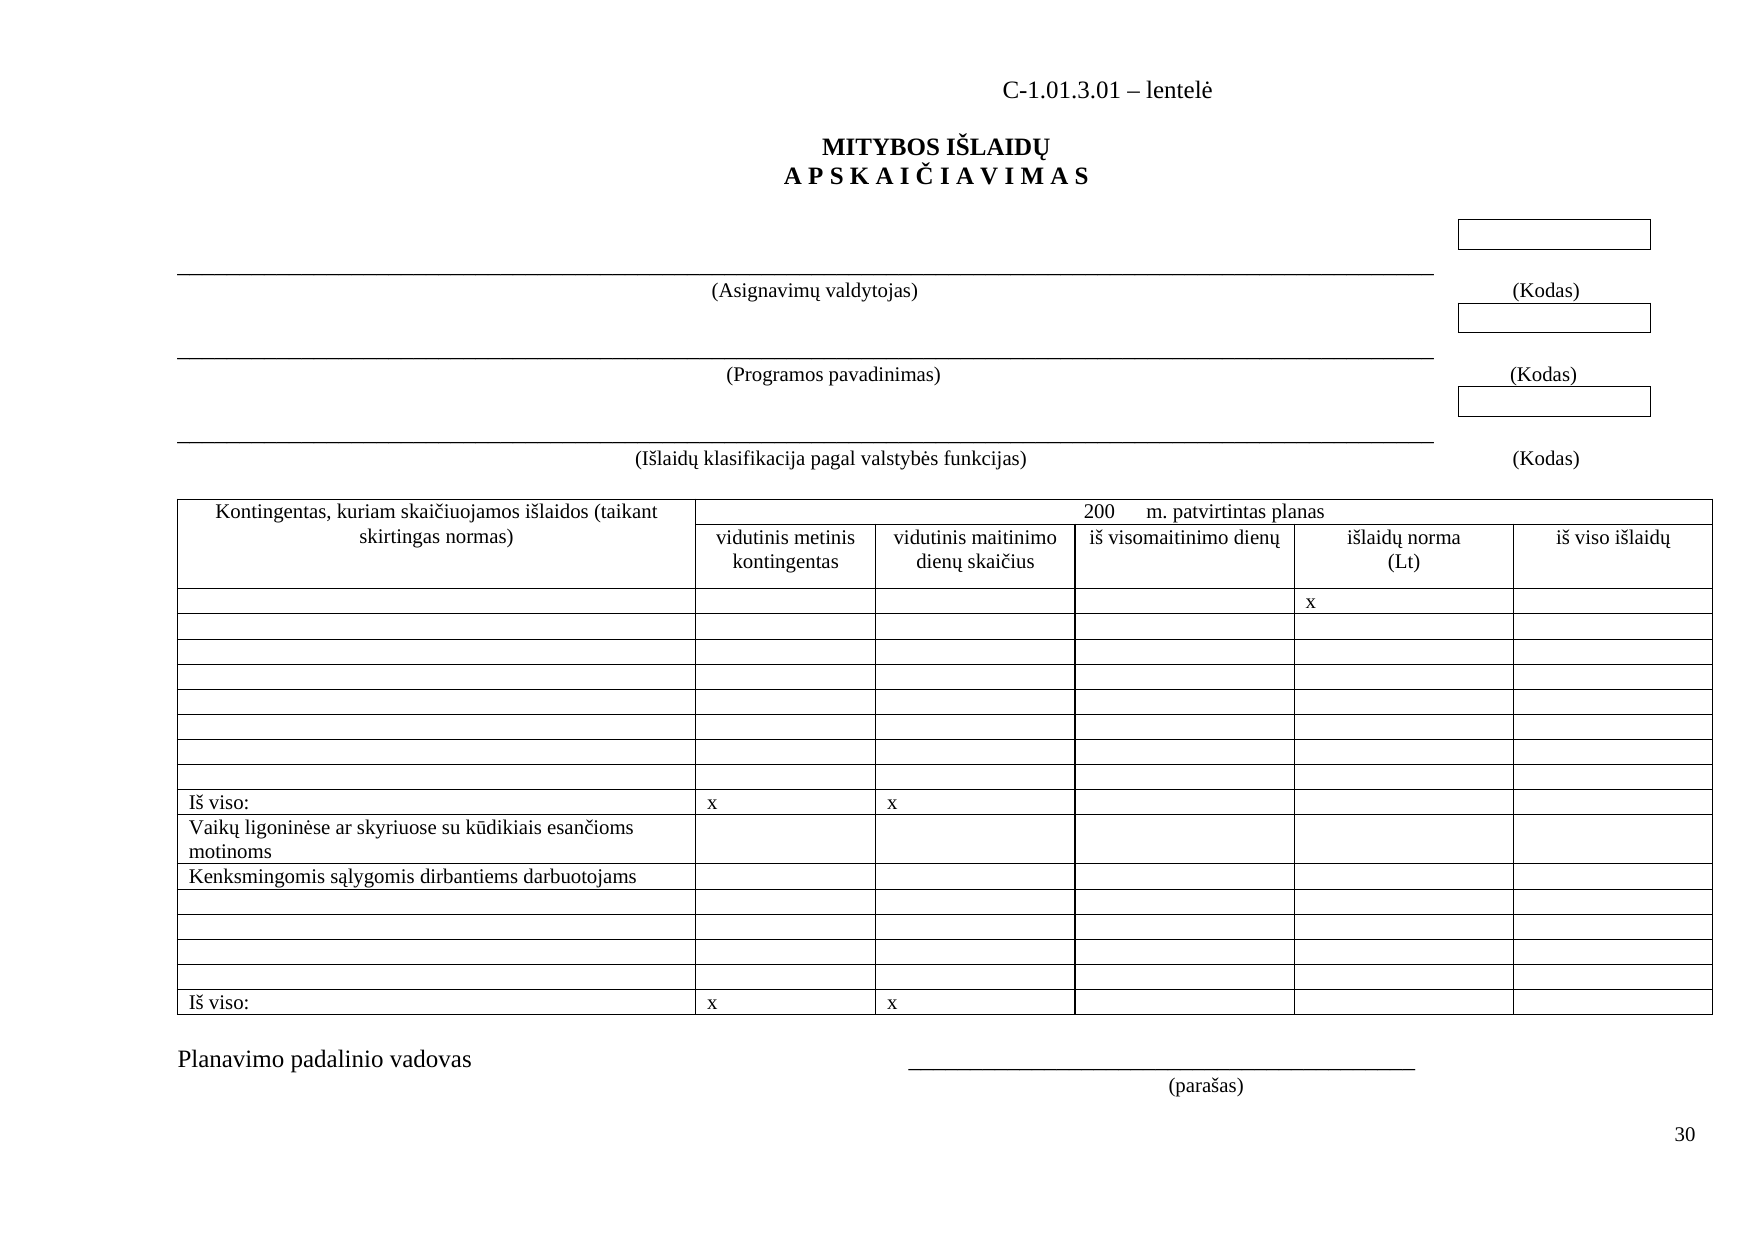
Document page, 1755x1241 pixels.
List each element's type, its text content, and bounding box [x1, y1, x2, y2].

table_header 200 m. patvirtintas planas [696, 500, 1712, 523]
text (Asignavimų valdytojas) (Kodas) [177, 278, 1695, 302]
table_cell Iš viso: [178, 990, 695, 1014]
table_cell [1295, 790, 1513, 814]
table_cell [876, 690, 1074, 714]
table_cell [1295, 915, 1513, 939]
table_cell [1514, 765, 1712, 789]
table_cell [876, 915, 1074, 939]
table_cell [696, 640, 875, 663]
table_cell [1514, 915, 1712, 939]
table_cell [1295, 614, 1513, 638]
table_cell [1076, 765, 1294, 789]
table_header [1459, 387, 1650, 416]
table_cell x [696, 990, 875, 1014]
table_cell [1295, 665, 1513, 689]
table_cell [696, 614, 875, 638]
table_cell [1514, 740, 1712, 764]
table_cell [876, 589, 1074, 613]
table_cell [696, 740, 875, 764]
table_cell [696, 940, 875, 964]
table_cell [1514, 640, 1712, 663]
table_cell [1076, 790, 1294, 814]
table_cell [1514, 940, 1712, 964]
table_cell [876, 765, 1074, 789]
table_cell x [876, 990, 1074, 1014]
table_cell [1076, 715, 1294, 739]
table_cell [1295, 940, 1513, 964]
table_header [1459, 304, 1650, 332]
table_cell [1076, 614, 1294, 638]
table_cell [1514, 614, 1712, 638]
table_cell [178, 765, 695, 789]
table_cell [1514, 864, 1712, 888]
table_cell [1514, 790, 1712, 814]
table_cell x [696, 790, 875, 814]
table_cell vidutinis metinis kontingentas [696, 525, 875, 588]
table_cell [178, 915, 695, 939]
table_cell [876, 740, 1074, 764]
table_cell [1295, 965, 1513, 989]
table_cell [876, 614, 1074, 638]
table_cell iš visomaitinimo dienų [1076, 525, 1294, 588]
table_cell [178, 715, 695, 739]
table_cell [1076, 890, 1294, 913]
table_cell [1076, 665, 1294, 689]
table_cell [876, 940, 1074, 964]
table_cell [1514, 965, 1712, 989]
table_header [1459, 220, 1650, 248]
table_cell [876, 890, 1074, 913]
table_cell [178, 940, 695, 964]
table_cell [1514, 890, 1712, 913]
table_cell [876, 815, 1074, 863]
table_cell [1076, 815, 1294, 863]
table_cell x [876, 790, 1074, 814]
text (Išlaidų klasifikacija pagal valstybės funkcijas) (Kodas) [177, 446, 1695, 470]
table_cell [696, 715, 875, 739]
text Planavimo padalinio vadovas [177, 1044, 1695, 1072]
table_cell [1076, 740, 1294, 764]
table_cell [1295, 864, 1513, 888]
table_cell [1514, 815, 1712, 863]
table_cell [1295, 690, 1513, 714]
text MITYBOS IŠLAIDŲ [177, 132, 1695, 161]
table_cell [178, 640, 695, 663]
table_cell išlaidų norma (Lt) [1295, 525, 1513, 588]
table_cell [178, 690, 695, 714]
table_cell [1295, 815, 1513, 863]
table_cell [876, 864, 1074, 888]
table_cell [1295, 890, 1513, 913]
table_cell [178, 665, 695, 689]
table_cell [876, 715, 1074, 739]
table_cell [696, 589, 875, 613]
table_cell vidutinis maitinimo dienų skaičius [876, 525, 1074, 588]
table_cell [876, 665, 1074, 689]
table_cell [1514, 990, 1712, 1014]
table_cell [1076, 940, 1294, 964]
table_cell [1295, 740, 1513, 764]
table_cell [876, 640, 1074, 663]
table_cell [178, 740, 695, 764]
table_cell Vaikų ligoninėse ar skyriuose su kūdikiais esančioms motinoms [178, 815, 695, 863]
table_cell [1295, 715, 1513, 739]
table_cell [1514, 690, 1712, 714]
table_header Kontingentas, kuriam skaičiuojamos išlaidos (taikant skirtingas normas) [178, 500, 695, 588]
table_cell [178, 614, 695, 638]
table_cell [696, 890, 875, 913]
table_cell Kenksmingomis sąlygomis dirbantiems darbuotojams [178, 864, 695, 888]
table_cell [1295, 640, 1513, 663]
table_cell [1076, 589, 1294, 613]
table_cell iš viso išlaidų [1514, 525, 1712, 588]
table_cell [696, 915, 875, 939]
text (Programos pavadinimas) (Kodas) [177, 362, 1695, 386]
table_cell [696, 965, 875, 989]
table_cell [696, 864, 875, 888]
text C-1.01.3.01 – lentelė [177, 75, 1695, 104]
table_cell [178, 589, 695, 613]
text (parašas) [177, 1072, 1695, 1097]
table_cell [876, 965, 1074, 989]
table_cell [1076, 690, 1294, 714]
table_cell [696, 690, 875, 714]
table_cell [696, 815, 875, 863]
table_cell [696, 765, 875, 789]
table_cell [1514, 589, 1712, 613]
table_cell [1295, 765, 1513, 789]
table_cell Iš viso: [178, 790, 695, 814]
table_cell [1295, 990, 1513, 1014]
table_cell x [1295, 589, 1513, 613]
table_cell [1076, 915, 1294, 939]
table_cell [1514, 715, 1712, 739]
table_cell [1076, 864, 1294, 888]
table_cell [178, 890, 695, 913]
table_cell [1076, 965, 1294, 989]
table_cell [1076, 990, 1294, 1014]
table_cell [1076, 640, 1294, 663]
table_cell [1514, 665, 1712, 689]
table_cell [178, 965, 695, 989]
table_cell [696, 665, 875, 689]
text APSKAIČIAVIMAS [177, 161, 1695, 190]
